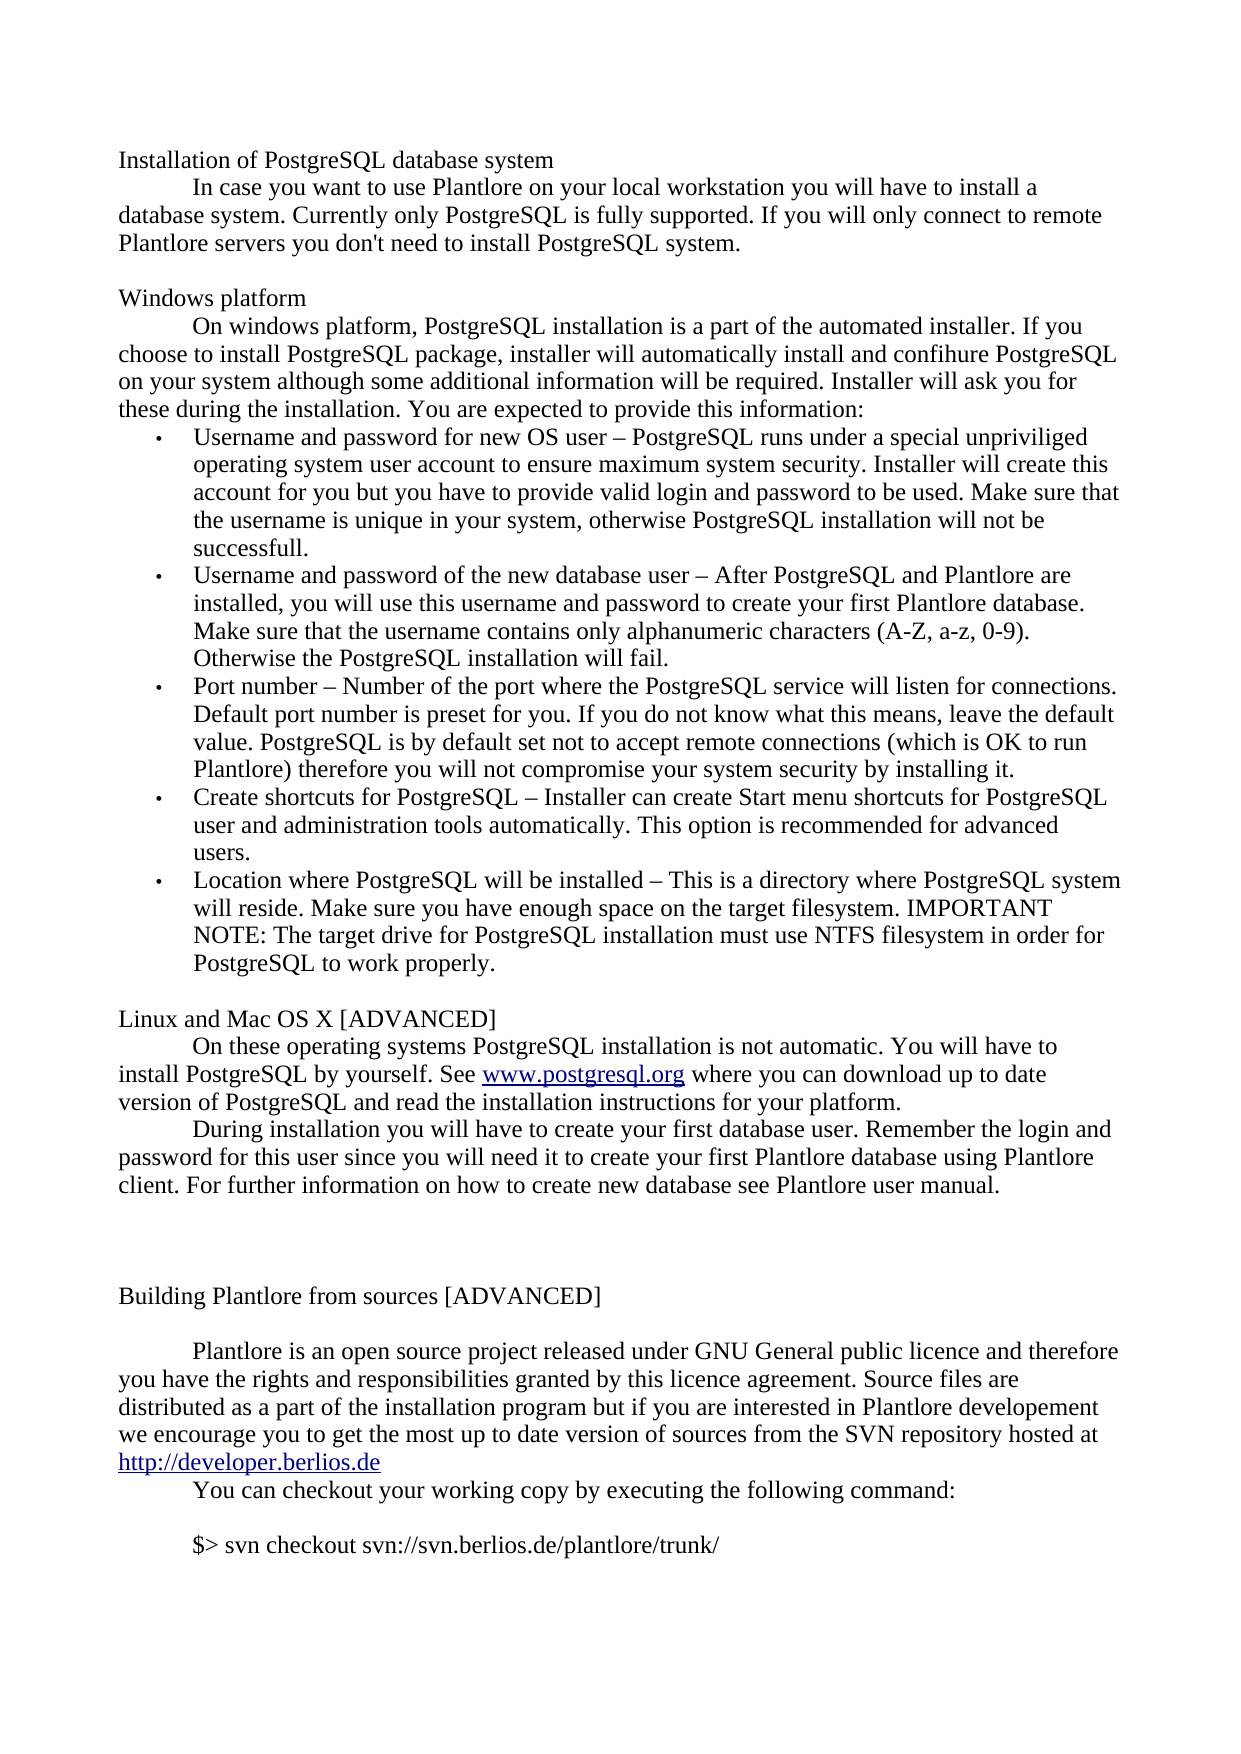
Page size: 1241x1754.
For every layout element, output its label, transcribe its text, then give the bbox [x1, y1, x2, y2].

text On these operating systems PostgreSQL installation is not automatic. You will have to install PostgreSQL by yourself. See www.postgresql.org where you can download up to date version of PostgreSQL and read the installation instructions for your platform. [118, 1032, 1122, 1116]
text Plantlore is an open source project released under GNU General public licence and therefore you have the rights and responsibilities granted by this licence agreement. Source files are distributed as a part of the installation program but if you are interested in Plantlore developement we encourage you to get the most up to date version of sources from the SVN repository hosted at http://developer.berlios.de [118, 1337, 1122, 1476]
list Username and password for new OS user – PostgreSQL runs under a special unpriviliged operating system user account to ensure maximum system security. Installer will create this account for you but you have to provide valid login and password to be used. Make sure that the username is unique in your system, otherwise PostgreSQL installation will not be successfull. [156, 423, 1122, 561]
list Port number – Number of the port where the PostgreSQL service will listen for connections. Default port number is preset for you. If you do not know what this means, leave the default value. PostgreSQL is by default set not to accept remote connections (which is OK to run Plantlore) therefore you will not compromise your system security by installing it. [156, 672, 1122, 783]
text You can checkout your working copy by executing the following command: [118, 1476, 1122, 1503]
list Create shortcuts for PostgreSQL – Installer can create Start menu shortcuts for PostgreSQL user and administration tools automatically. This option is recommended for advanced users. [156, 783, 1122, 866]
text Building Plantlore from sources [ADVANCED] [118, 1282, 1122, 1309]
list Location where PostgreSQL will be installed – This is a directory where PostgreSQL system will reside. Make sure you have enough space on the target filesystem. IMPORTANT NOTE: The target drive for PostgreSQL installation must use NTFS filesystem in order for PostgreSQL to work properly. [156, 866, 1122, 977]
text In case you want to use Plantlore on your local workstation you will have to install a database system. Currently only PostgreSQL is fully supported. If you will only connect to remote Plantlore servers you don't need to install PostgreSQL system. [118, 173, 1122, 257]
text Installation of PostgreSQL database system [118, 146, 1122, 173]
text During installation you will have to create your first database user. Remember the login and password for this user since you will need it to create your first Plantlore database using Plantlore client. For further information on how to create new database see Plantlore user manual. [118, 1116, 1122, 1199]
text Windows platform [118, 284, 1122, 312]
text $> svn checkout svn://svn.berlios.de/plantlore/trunk/ [118, 1531, 1122, 1559]
text On windows platform, PostgreSQL installation is a part of the automated installer. If you choose to install PostgreSQL package, installer will automatically install and confihure PostgreSQL on your system although some additional information will be required. Installer will ask you for these during the installation. You are expected to provide this information: [118, 312, 1122, 423]
list Username and password of the new database user – After PostgreSQL and Plantlore are installed, you will use this username and password to create your first Plantlore database. Make sure that the username contains only alphanumeric characters (A-Z, a-z, 0-9). Otherwise the PostgreSQL installation will fail. [156, 561, 1122, 672]
text Linux and Mac OS X [ADVANCED] [118, 1005, 1122, 1032]
